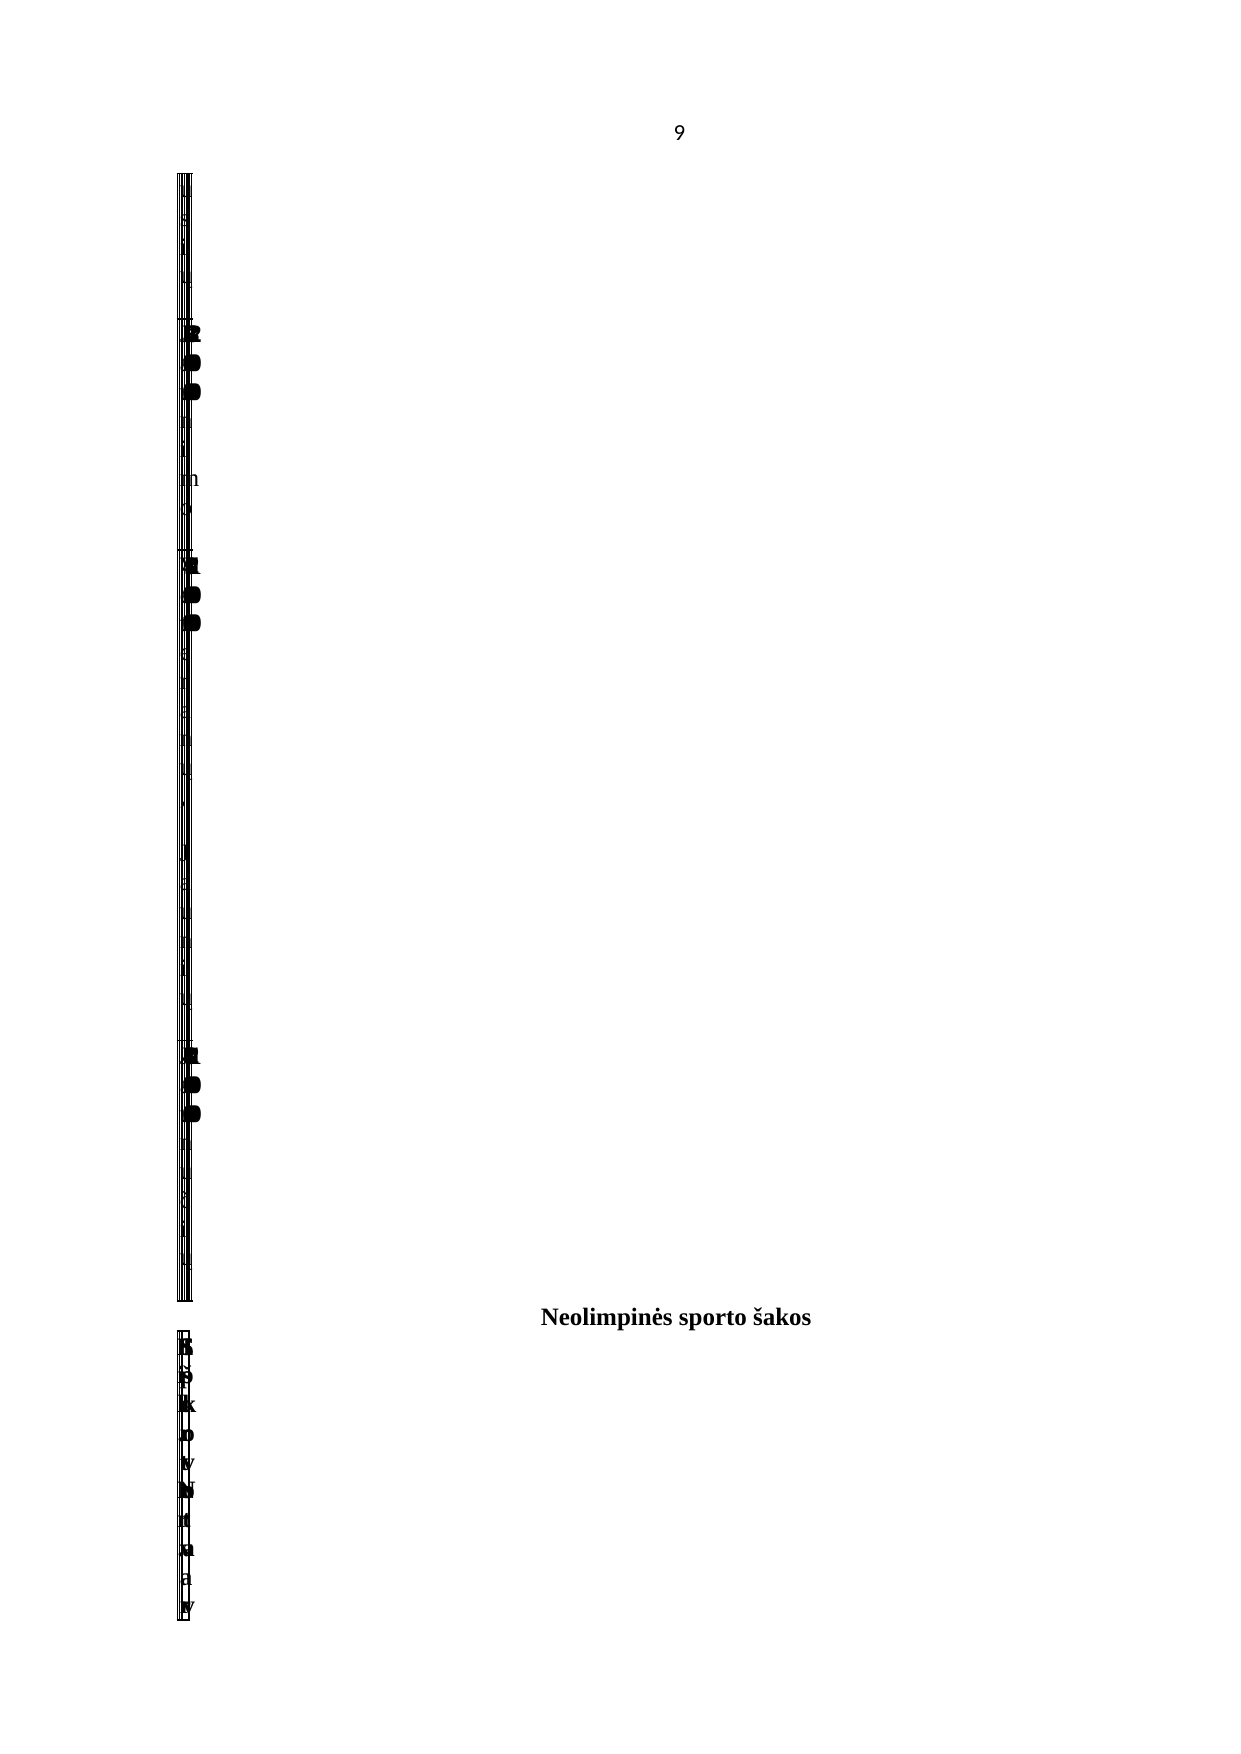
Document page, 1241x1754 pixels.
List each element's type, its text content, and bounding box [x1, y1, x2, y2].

text Neolimpinės sporto šakos [177, 1302, 1181, 1330]
